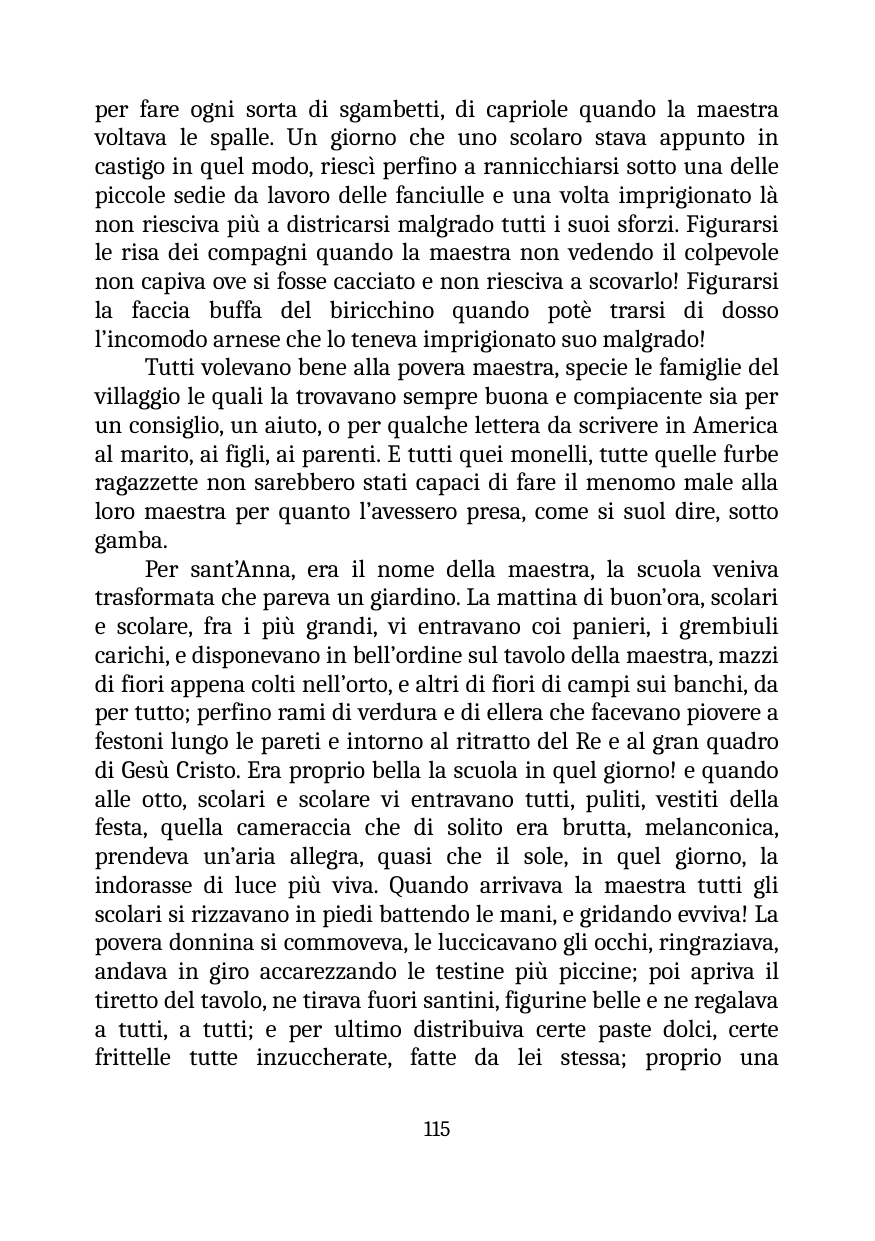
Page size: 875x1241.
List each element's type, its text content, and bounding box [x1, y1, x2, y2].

text per fare ogni sorta di sgambetti, di capriole quando la maestra voltava le spalle. Un giorno che uno scolaro stava appunto in castigo in quel modo, riescì perfino a rannicchiarsi sotto una delle piccole sedie da lavoro delle fanciulle e una volta imprigionato là non riesciva più a districarsi malgrado tutti i suoi sforzi. Figurarsi le risa dei compagni quando la maestra non vedendo il colpevole non capiva ove si fosse cacciato e non riesciva a scovarlo! Figurarsi la faccia buffa del biricchino quando potè trarsi di dosso l’incomodo arnese che lo teneva imprigionato suo malgrado! [94, 94, 779, 353]
text Tutti volevano bene alla povera maestra, specie le famiglie del villaggio le quali la trovavano sempre buona e compiacente sia per un consiglio, un aiuto, o per qualche lettera da scrivere in America al marito, ai figli, ai parenti. E tutti quei monelli, tutte quelle furbe ragazzette non sarebbero stati capaci di fare il menomo male alla loro maestra per quanto l’avessero presa, come si suol dire, sotto gamba. [94, 353, 779, 554]
text Per sant’Anna, era il nome della maestra, la scuola veniva trasformata che pareva un giardino. La mattina di buon’ora, scolari e scolare, fra i più grandi, vi entravano coi panieri, i grembiuli carichi, e disponevano in bell’ordine sul tavolo della maestra, mazzi di fiori appena colti nell’orto, e altri di fiori di campi sui banchi, da per tutto; perfino rami di verdura e di ellera che facevano piovere a festoni lungo le pareti e intorno al ritratto del Re e al gran quadro di Gesù Cristo. Era proprio bella la scuola in quel giorno! e quando alle otto, scolari e scolare vi entravano tutti, puliti, vestiti della festa, quella cameraccia che di solito era brutta, melanconica, prendeva un’aria allegra, quasi che il sole, in quel giorno, la indorasse di luce più viva. Quando arrivava la maestra tutti gli scolari si rizzavano in piedi battendo le mani, e gridando evviva! La povera donnina si commoveva, le luccicavano gli occhi, ringraziava, andava in giro accarezzando le testine più piccine; poi apriva il tiretto del tavolo, ne tirava fuori santini, figurine belle e ne regalava a tutti, a tutti; e per ultimo distribuiva certe paste dolci, certe frittelle tutte inzuccherate, fatte da lei stessa; proprio una [94, 554, 779, 1072]
